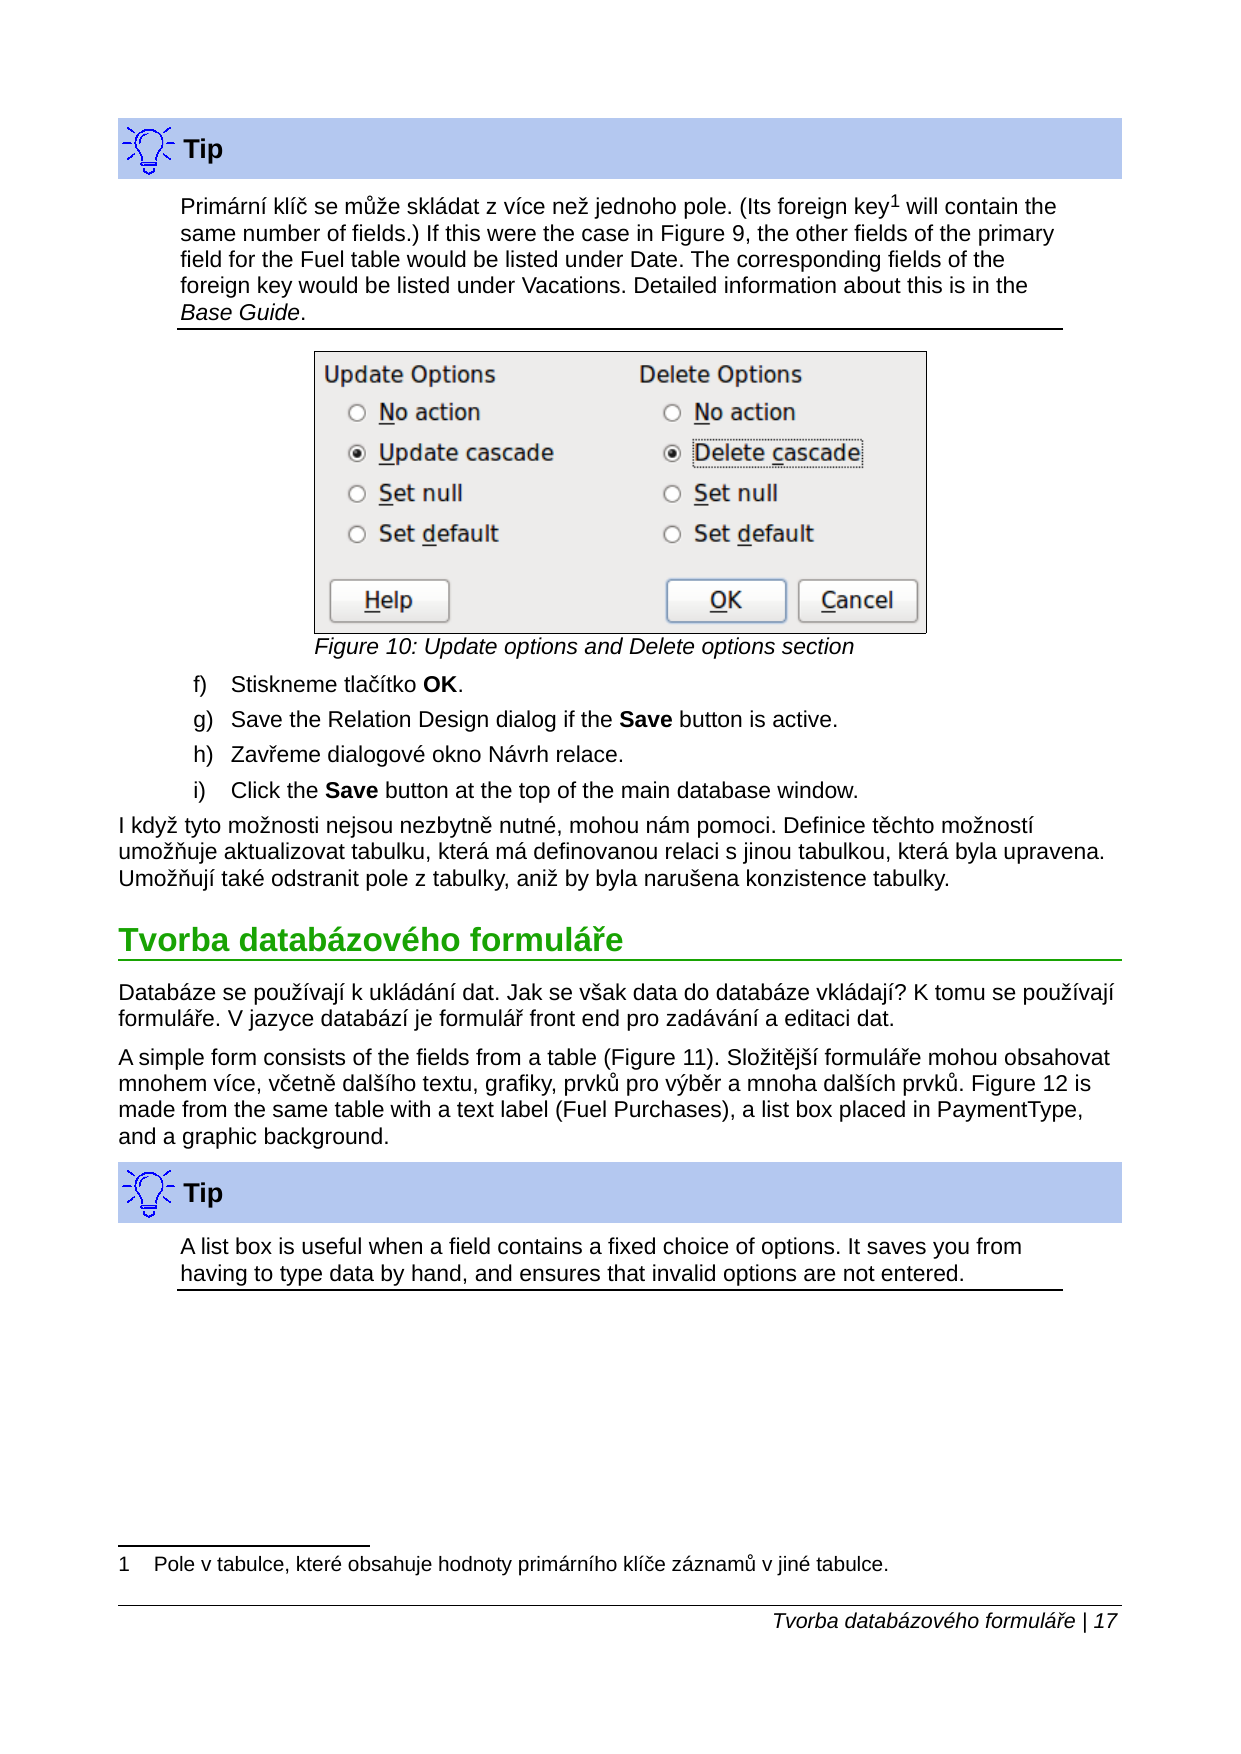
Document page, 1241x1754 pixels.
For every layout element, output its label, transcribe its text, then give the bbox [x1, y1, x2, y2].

text I když tyto možnosti nejsou nezbytně nutné, mohou nám pomoci. Definice těchto možností umožňuje aktualizovat tabulku, která má definovanou relaci s jinou tabulkou, která byla upravena. Umožňují také odstranit pole z tabulky, aniž by byla narušena konzistence tabulky. [118, 812, 1122, 891]
text Primární klíč se může skládat z více než jednoho pole. (Its foreign key will contain the same number of fields.) If this were the case in Figure 9, the other fields of the primary field for the Fuel table would be listed under Date. The corresponding fields of the foreign key would be listed under Vacations. Detailed information about this is in the Base Guide. [177, 187, 1063, 328]
picture [315, 352, 926, 633]
subtitle Tip [118, 118, 1122, 179]
picture [119, 119, 179, 179]
picture [119, 1162, 179, 1222]
text Figure 10: Update options and Delete options section [314, 634, 926, 659]
text Pole v tabulce, které obsahuje hodnoty primárního klíče záznamů v jiné tabulce. [118, 1552, 1122, 1576]
list Click the Save button at the top of the main database window. [193, 777, 1122, 803]
text Databáze se používají k ukládání dat. Jak se však data do databáze vkládají? K tomu se používají formuláře. V jazyce databází je formulář front end pro zadávání a editaci dat. [118, 978, 1122, 1031]
list Zavřeme dialogové okno Návrh relace. [193, 741, 1122, 768]
subtitle Tvorba databázového formuláře [118, 920, 1122, 959]
list Save the Relation Design dialog if the Save button is active. [193, 706, 1122, 732]
text A list box is useful when a field contains a fixed choice of options. It saves you from having to type data by hand, and ensures that invalid options are not entered. [177, 1230, 1063, 1289]
subtitle Tip [118, 1162, 1122, 1223]
text A simple form consists of the fields from a table (Figure 11). Složitější formuláře mohou obsahovat mnohem více, včetně dalšího textu, grafiky, prvků pro výběr a mnoha dalších prvků. Figure 12 is made from the same table with a text label (Fuel Purchases), a list box placed in PaymentType, and a graphic background. [118, 1044, 1122, 1149]
list Stiskneme tlačítko OK. [193, 671, 1122, 697]
